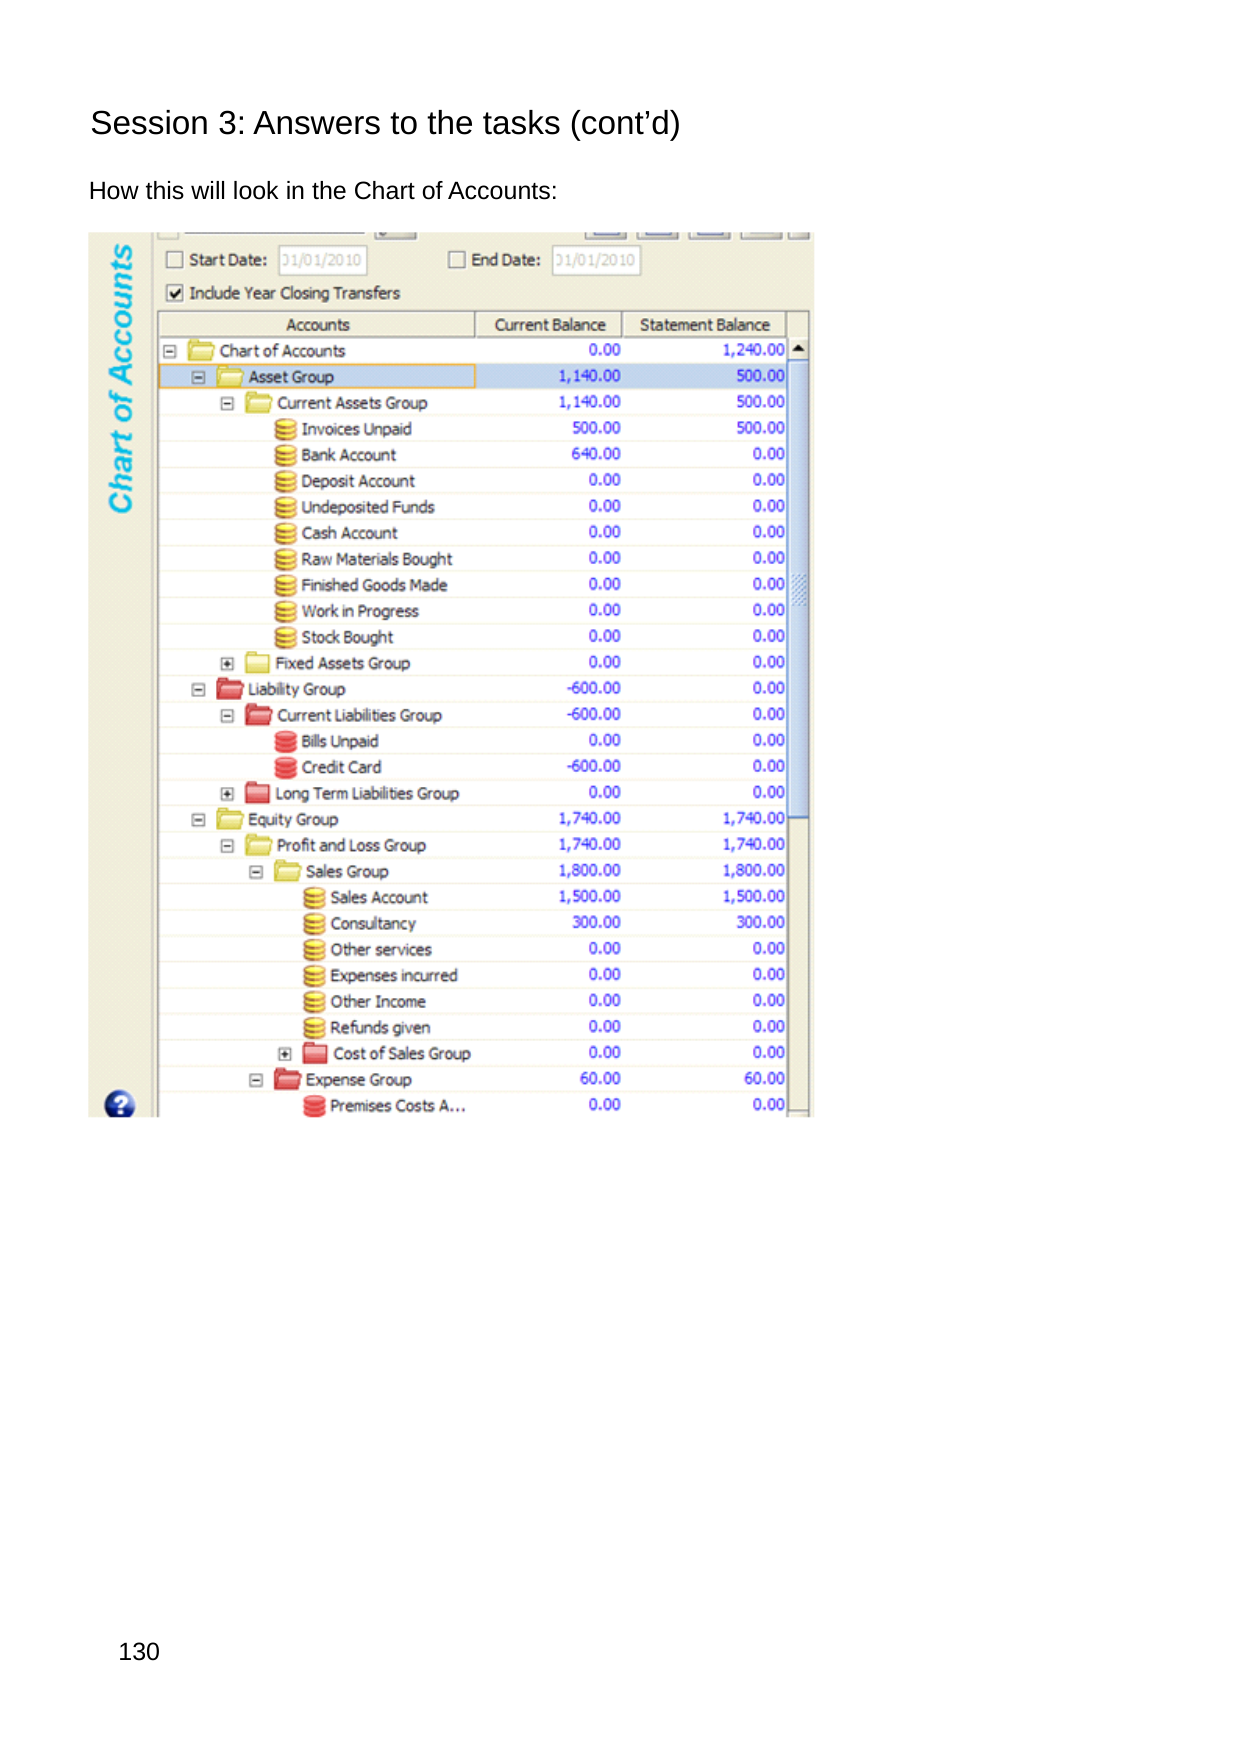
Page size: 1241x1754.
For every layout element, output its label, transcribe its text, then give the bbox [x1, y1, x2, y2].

picture [87, 231, 816, 1119]
text Session 3: Answers to the tasks (cont’d) [88, 103, 1152, 142]
text How this will look in the Chart of Accounts: [88, 176, 1152, 204]
